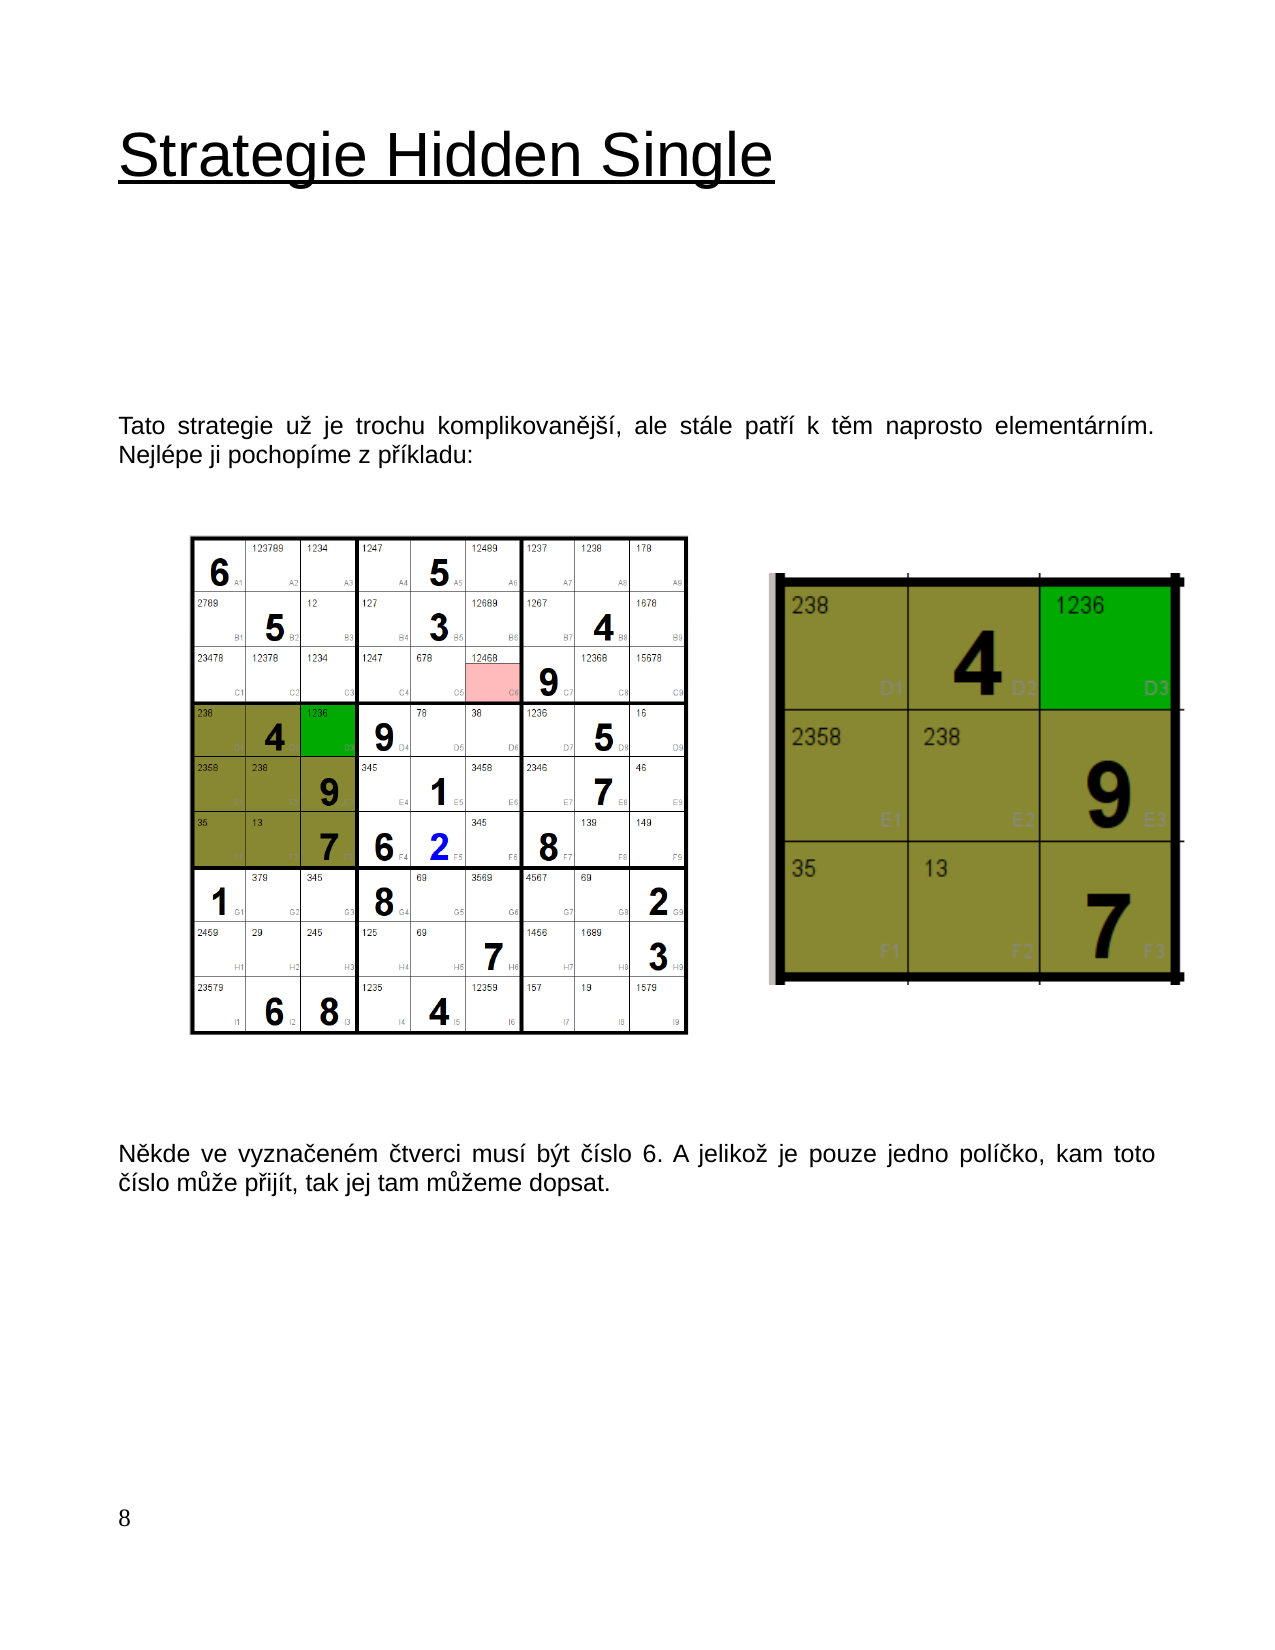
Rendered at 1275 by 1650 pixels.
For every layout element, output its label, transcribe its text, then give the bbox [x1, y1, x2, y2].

text Strategie Hidden Single [118, 118, 1157, 190]
picture [768, 573, 1185, 985]
text Tato strategie už je trochu komplikovanější, ale stále patří k těm naprosto elementárním. Nejlépe ji pochopíme z příkladu: [118, 411, 1157, 468]
text Někde ve vyznačeném čtverci musí být číslo 6. A jelikož je pouze jedno políčko, kam toto číslo může přijít, tak jej tam můžeme dopsat. [118, 1139, 1157, 1197]
picture [189, 535, 689, 1035]
